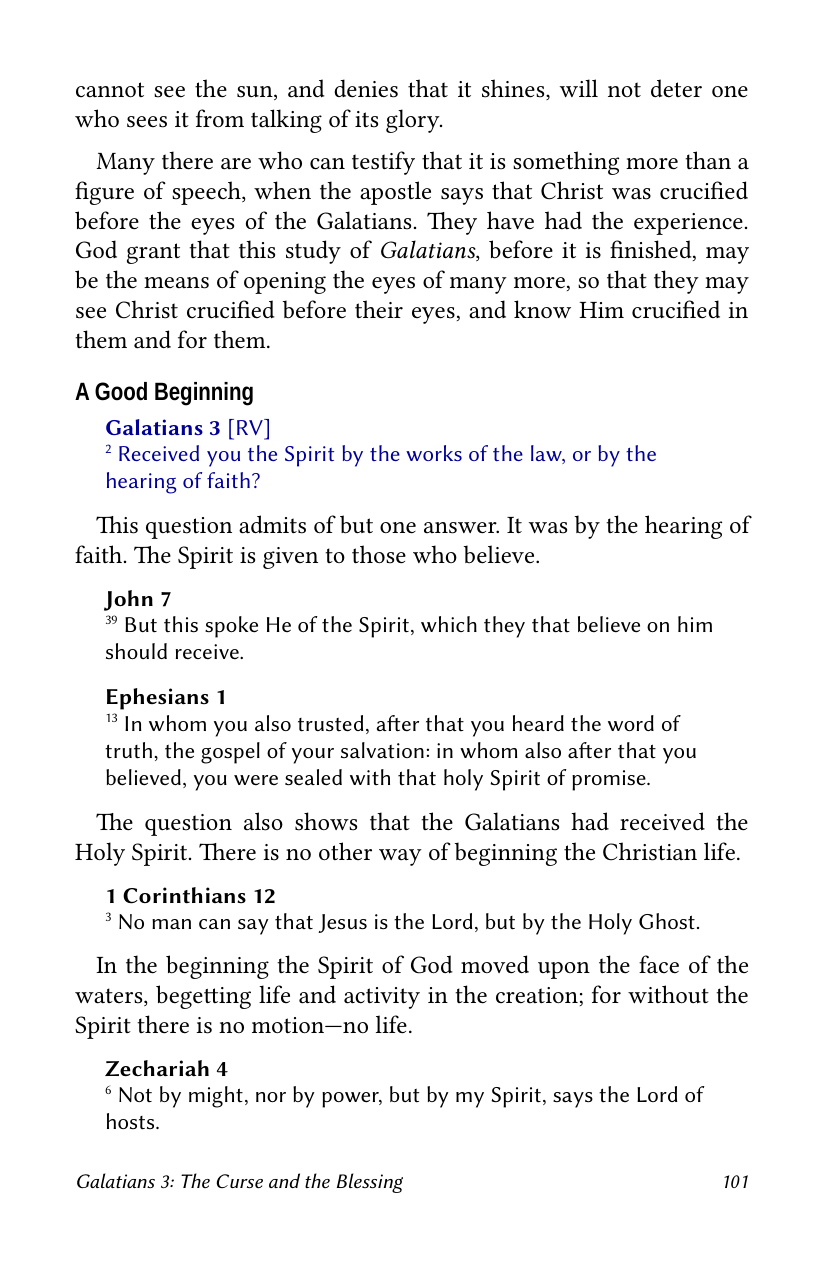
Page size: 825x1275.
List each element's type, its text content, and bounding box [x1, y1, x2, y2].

text 2 Received you the Spirit by the works of the law, or by the hearing of faith? [105, 441, 720, 494]
text Ephesians 1 [105, 684, 750, 711]
text In the beginning the Spirit of God moved upon the face of the waters, begetting life and activity in the creation; for without the Spirit there is no motion—no life. [75, 951, 750, 1039]
text Many there are who can testify that it is something more than a figure of speech, when the apostle says that Christ was crucified before the eyes of the Galatians. They have had the experience. God grant that this study of Galatians, before it is finished, may be the means of opening the eyes of many more, so that they may see Christ crucified before their eyes, and know Him crucified in them and for them. [75, 147, 750, 355]
text 3 No man can say that Jesus is the Lord, but by the Holy Ghost. [105, 909, 720, 935]
text 1 Corinthians 12 [105, 882, 750, 909]
subtitle A Good Beginning [75, 377, 750, 406]
text 13 In whom you also trusted, after that you heard the word of truth, the gospel of your salvation: in whom also after that you believed, you were sealed with that holy Spirit of promise. [105, 711, 720, 791]
text Zechariah 4 [105, 1056, 750, 1082]
text Galatians 3 [RV] [105, 415, 750, 441]
text This question admits of but one answer. It was by the hearing of faith. The Spirit is given to those who believe. [75, 511, 750, 569]
text 39 But this spoke He of the Spirit, which they that believe on him should receive. [105, 612, 720, 665]
text 6 Not by might, nor by power, but by my Spirit, says the Lord of hosts. [105, 1082, 720, 1135]
text The question also shows that the Galatians had received the Holy Spirit. There is no other way of beginning the Christian life. [75, 808, 750, 866]
text John 7 [105, 586, 750, 612]
text cannot see the sun, and denies that it shines, will not deter one who sees it from talking of its glory. [75, 75, 750, 133]
